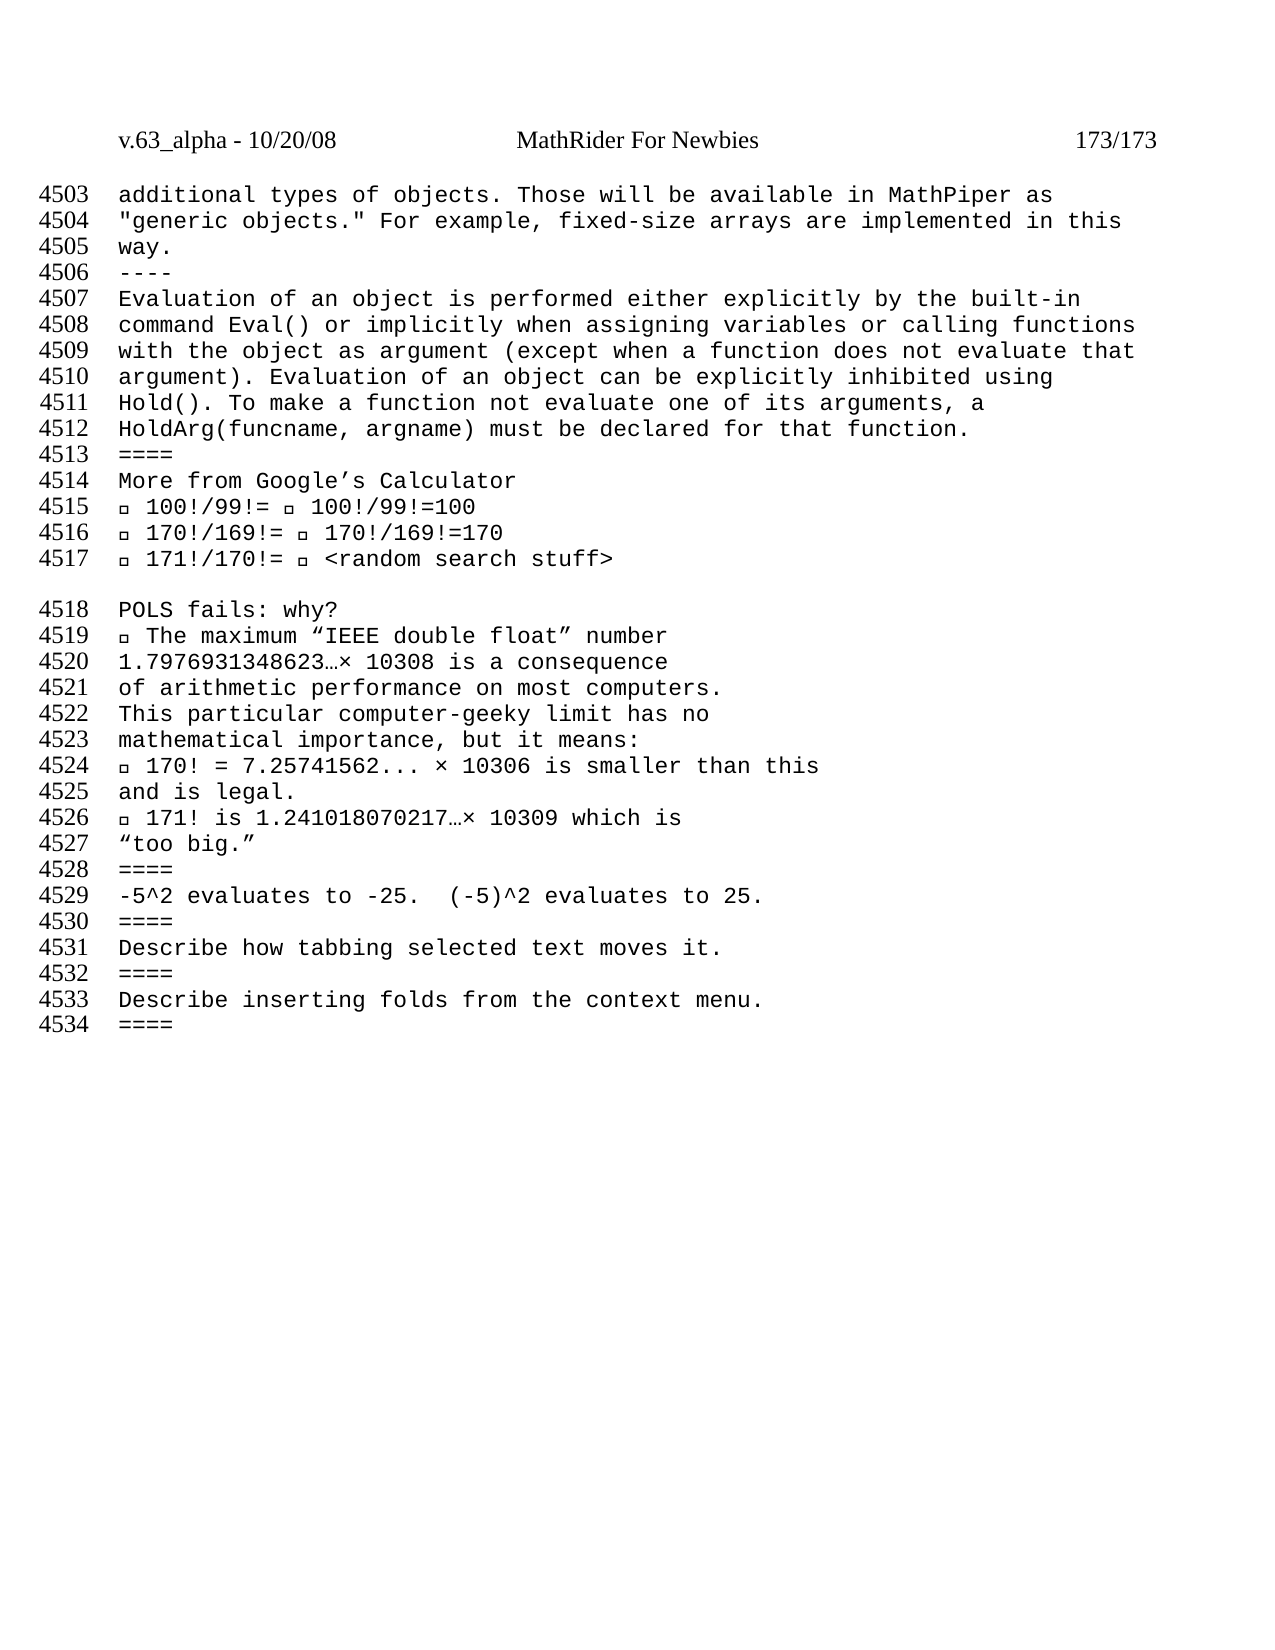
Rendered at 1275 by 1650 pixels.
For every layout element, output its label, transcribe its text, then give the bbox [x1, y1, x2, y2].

text This particular computer-geeky limit has no [118, 703, 1157, 728]
text 􀂄 100!/99!= 􀂄 100!/99!=100 [118, 495, 1157, 521]
text 􀂄 170!/169!= 􀂄 170!/169!=170 [118, 521, 1157, 547]
text POLS fails: why? [118, 599, 1157, 625]
text 1.7976931348623…× 10308 is a consequence [118, 651, 1157, 677]
text Describe inserting folds from the context menu. [118, 988, 1157, 1014]
text Describe how tabbing selected text moves it. [118, 936, 1157, 962]
text “too big.” [118, 832, 1157, 858]
text ==== [118, 962, 1157, 988]
text Evaluation of an object is performed either explicitly by the built-in command Eval() or implicitly when assigning variables or calling functions with the object as argument (except when a function does not evaluate that argument). Evaluation of an object can be explicitly inhibited using Hold(). To make a function not evaluate one of its arguments, a HoldArg(funcname, argname) must be declared for that function. [118, 288, 1157, 443]
text ==== [118, 443, 1157, 469]
text mathematical importance, but it means: [118, 728, 1157, 754]
text of arithmetic performance on most computers. [118, 677, 1157, 703]
text 􀂄 170! = 7.25741562... × 10306 is smaller than this [118, 754, 1157, 780]
text ---- [118, 262, 1157, 288]
text 􀂄 The maximum “IEEE double float” number [118, 625, 1157, 651]
text additional types of objects. Those will be available in MathPiper as "generic objects." For example, fixed-size arrays are implemented in this way. [118, 184, 1157, 262]
text More from Google’s Calculator [118, 469, 1157, 495]
text -5^2 evaluates to -25. (-5)^2 evaluates to 25. [118, 884, 1157, 910]
text ==== [118, 1014, 1157, 1040]
text 􀂄 171!/170!= 􀂄 <random search stuff> [118, 547, 1157, 573]
text 􀂄 171! is 1.241018070217…× 10309 which is [118, 806, 1157, 832]
text and is legal. [118, 780, 1157, 806]
text ==== [118, 858, 1157, 884]
text ==== [118, 910, 1157, 936]
